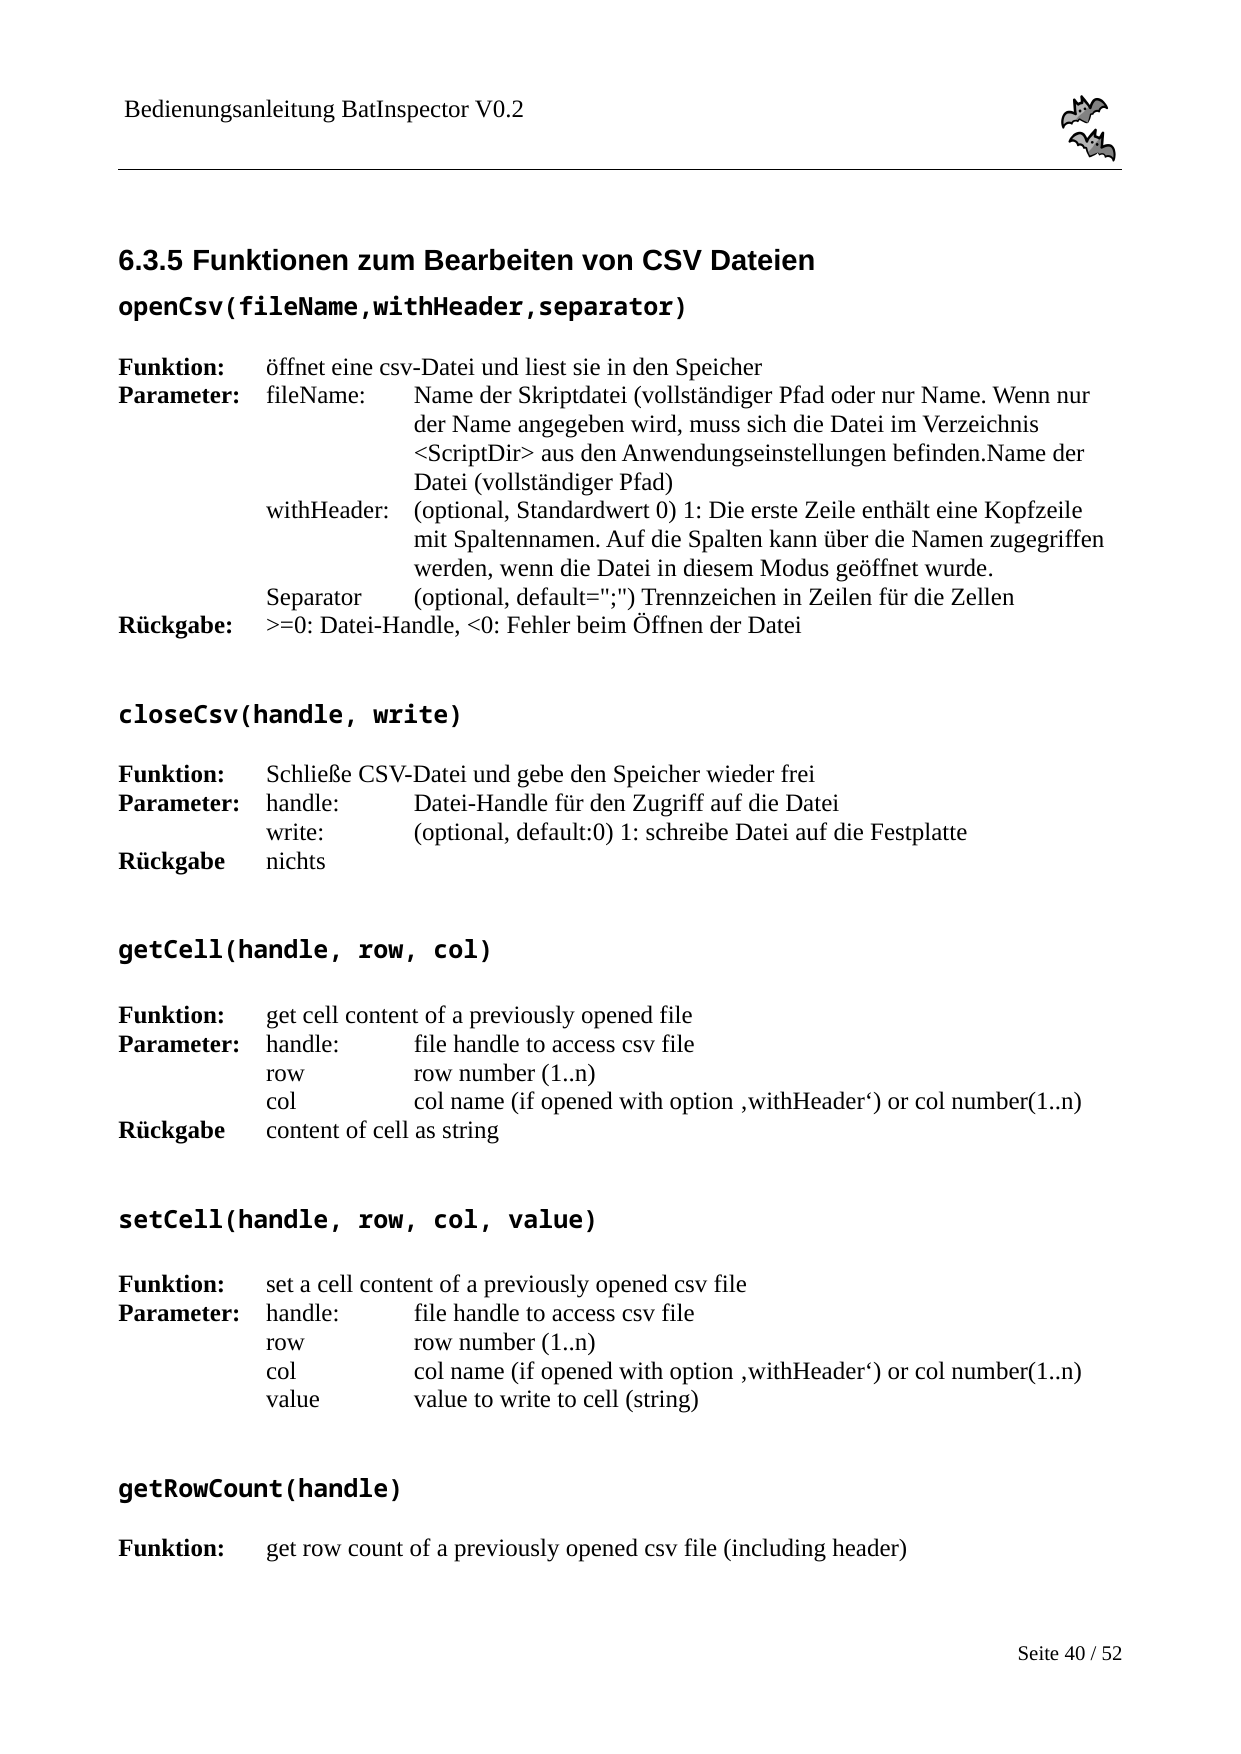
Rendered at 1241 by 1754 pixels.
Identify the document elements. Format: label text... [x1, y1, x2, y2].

text value value to write to cell (string) [118, 1384, 1122, 1413]
text Separator (optional, default=";") Trennzeichen in Zeilen für die Zellen [118, 582, 1122, 610]
text Parameter: handle: file handle to access csv file row row number (1..n) [118, 1029, 1122, 1086]
text Funktion: set a cell content of a previously opened csv file [118, 1269, 1122, 1298]
text Rückgabe nichts [118, 846, 1122, 874]
text getRowCount(handle) [118, 1471, 1122, 1505]
text Parameter: fileName: Name der Skriptdatei (vollständiger Pfad oder nur Name. Wenn nur der Name angegeben wird, muss sich die Datei im Verzeichnis <ScriptDir> aus den Anwendungseinstellungen befinden.Name der Datei (vollständiger Pfad) withHeader: (optional, Standardwert 0) 1: Die erste Zeile enthält eine Kopfzeile mit Spaltennamen. Auf die Spalten kann über die Namen zugegriffen werden, wenn die Datei in diesem Modus geöffnet wurde. [118, 380, 1122, 582]
text Funktion: Schließe CSV-Datei und gebe den Speicher wieder frei [118, 759, 1122, 788]
text col col name (if opened with option ‚withHeader‘) or col number(1..n) [118, 1086, 1122, 1115]
text getCell(handle, row, col) [118, 932, 1122, 966]
text Rückgabe content of cell as string [118, 1115, 1122, 1144]
text Funktion: get cell content of a previously opened file [118, 1000, 1122, 1029]
text Funktion: öffnet eine csv-Datei und liest sie in den Speicher [118, 352, 1122, 380]
text write: (optional, default:0) 1: schreibe Datei auf die Festplatte [118, 817, 1122, 846]
text openCsv(fileName,withHeader,separator) [118, 289, 1122, 323]
text Funktion: get row count of a previously opened csv file (including header) [118, 1533, 1122, 1562]
text Parameter: handle: Datei-Handle für den Zugriff auf die Datei [118, 788, 1122, 817]
text closeCsv(handle, write) [118, 697, 1122, 731]
text setCell(handle, row, col, value) [118, 1201, 1122, 1235]
subtitle Funktionen zum Bearbeiten von CSV Dateien [118, 243, 1122, 276]
text Parameter: handle: file handle to access csv file row row number (1..n) [118, 1298, 1122, 1356]
text col col name (if opened with option ‚withHeader‘) or col number(1..n) [118, 1356, 1122, 1384]
text Rückgabe: >=0: Datei-Handle, <0: Fehler beim Öffnen der Datei [118, 610, 1122, 639]
picture [1057, 95, 1120, 162]
